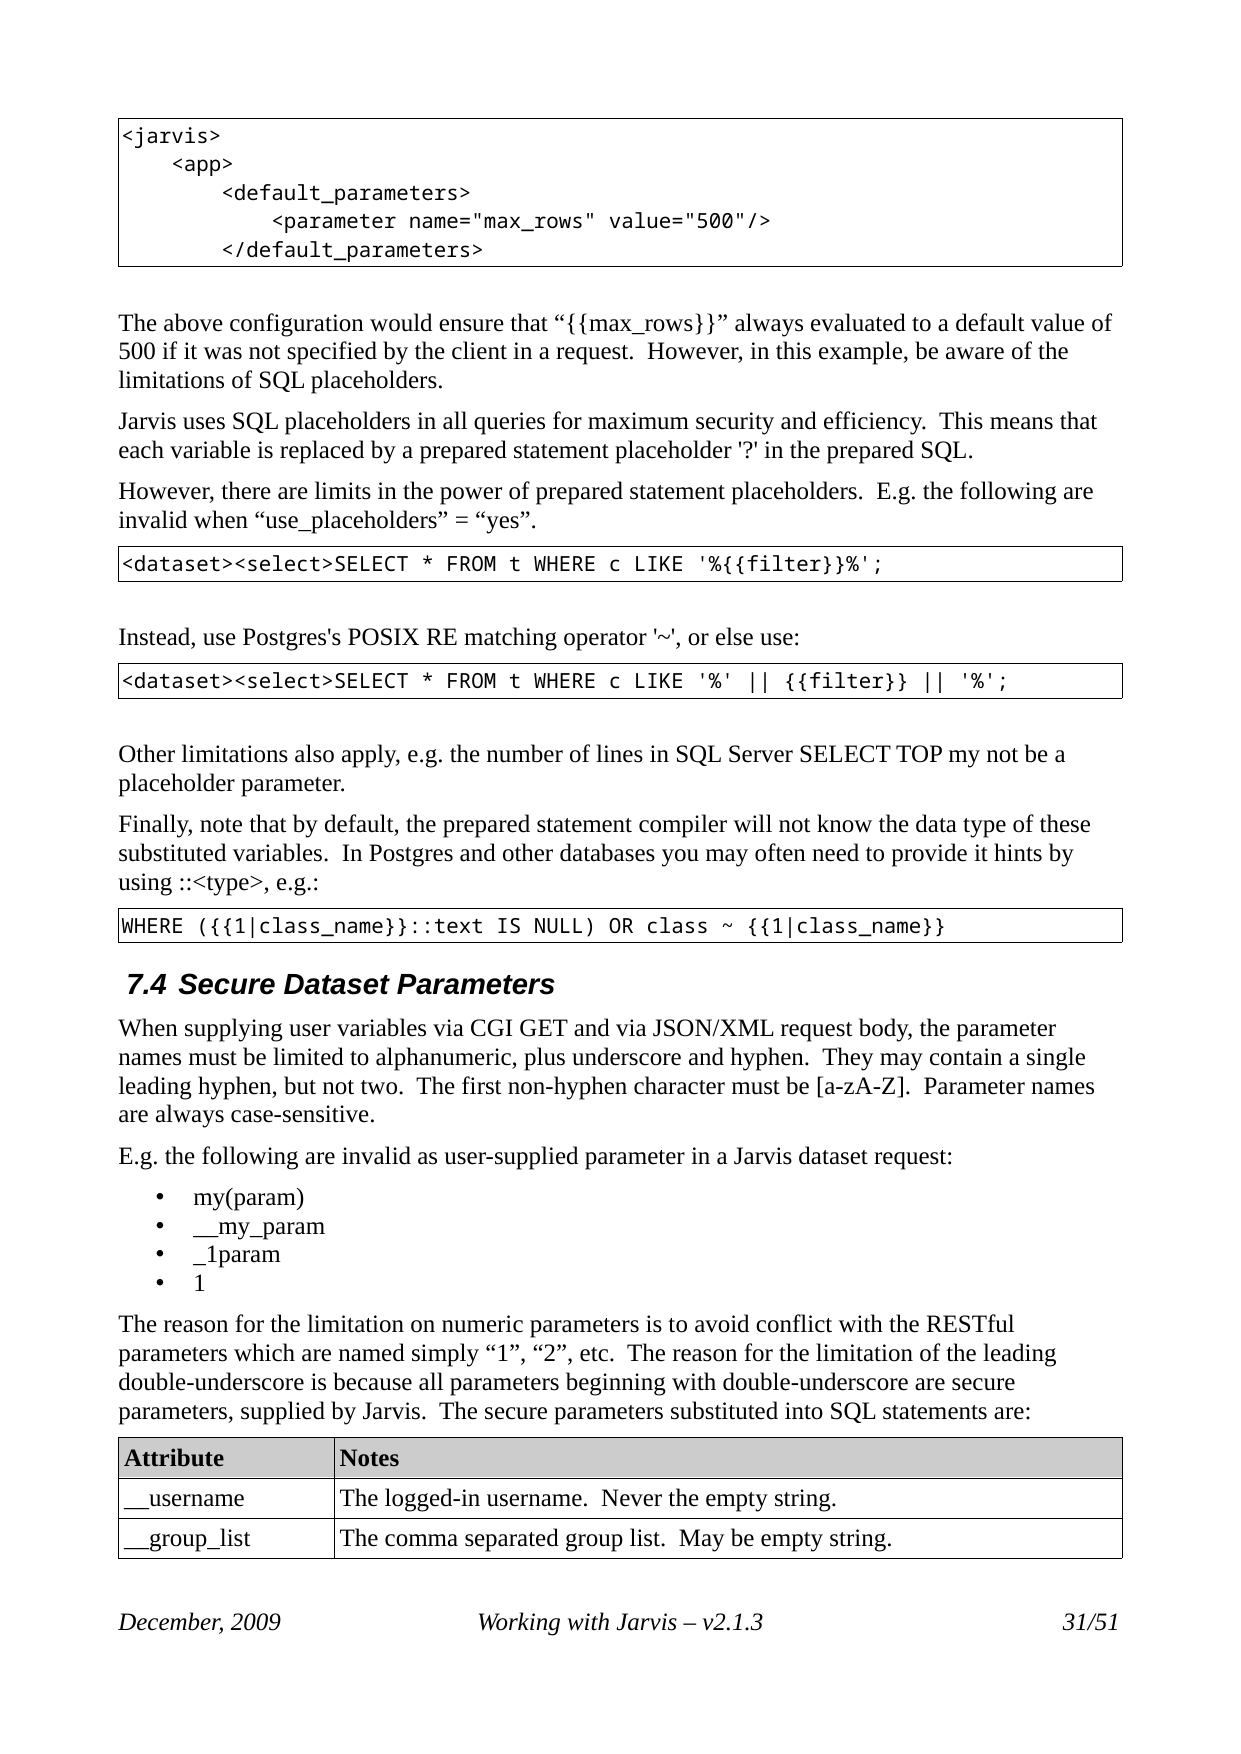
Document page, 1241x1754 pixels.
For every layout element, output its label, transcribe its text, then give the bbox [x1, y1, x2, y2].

text E.g. the following are invalid as user-supplied parameter in a Jarvis dataset request: [118, 1141, 1122, 1169]
text <jarvis> [119, 119, 1122, 147]
table_header Notes [335, 1438, 1122, 1477]
list _1param [156, 1239, 1122, 1268]
text </default_parameters> [119, 232, 1122, 266]
text <parameter name="max_rows" value="500"/> [119, 203, 1122, 232]
text Instead, use Postgres's POSIX RE matching operator '~', or else use: [118, 622, 1122, 651]
text <default_parameters> [119, 175, 1122, 203]
list my(param) [156, 1182, 1122, 1211]
text The above configuration would ensure that “{{max_rows}}” always evaluated to a default value of 500 if it was not specified by the client in a request. However, in this example, be aware of the limitations of SQL placeholders. [118, 308, 1122, 394]
text <dataset><select>SELECT * FROM t WHERE c LIKE '%' || {{filter}} || '%'; [119, 664, 1122, 698]
text Finally, note that by default, the prepared statement compiler will not know the data type of these substituted variables. In Postgres and other databases you may often need to provide it hints by using ::<type>, e.g.: [118, 809, 1122, 895]
list 1 [156, 1268, 1122, 1297]
text When supplying user variables via CGI GET and via JSON/XML request body, the parameter names must be limited to alphanumeric, plus underscore and hyphen. They may contain a single leading hyphen, but not two. The first non-hyphen character must be [a-zA-Z]. Parameter names are always case-sensitive. [118, 1013, 1122, 1128]
text <dataset><select>SELECT * FROM t WHERE c LIKE '%{{filter}}%'; [119, 547, 1122, 581]
list __my_param [156, 1211, 1122, 1239]
table_cell The comma separated group list. May be empty string. [335, 1519, 1122, 1558]
subtitle Secure Dataset Parameters [118, 967, 1122, 1001]
text <app> [119, 147, 1122, 175]
table_header Attribute [119, 1438, 334, 1477]
text The reason for the limitation on numeric parameters is to avoid conflict with the RESTful parameters which are named simply “1”, “2”, etc. The reason for the limitation of the leading double-underscore is because all parameters beginning with double-underscore are secure parameters, supplied by Jarvis. The secure parameters substituted into SQL statements are: [118, 1309, 1122, 1424]
text WHERE ({{1|class_name}}::text IS NULL) OR class ~ {{1|class_name}} [119, 909, 1122, 942]
text Jarvis uses SQL placeholders in all queries for maximum security and efficiency. This means that each variable is replaced by a prepared statement placeholder '?' in the prepared SQL. [118, 406, 1122, 464]
text However, there are limits in the power of prepared statement placeholders. E.g. the following are invalid when “use_placeholders” = “yes”. [118, 476, 1122, 534]
table_cell __username [119, 1479, 334, 1518]
text Other limitations also apply, e.g. the number of lines in SQL Server SELECT TOP my not be a placeholder parameter. [118, 739, 1122, 797]
table_cell The logged-in username. Never the empty string. [335, 1479, 1122, 1518]
table_cell __group_list [119, 1519, 334, 1558]
